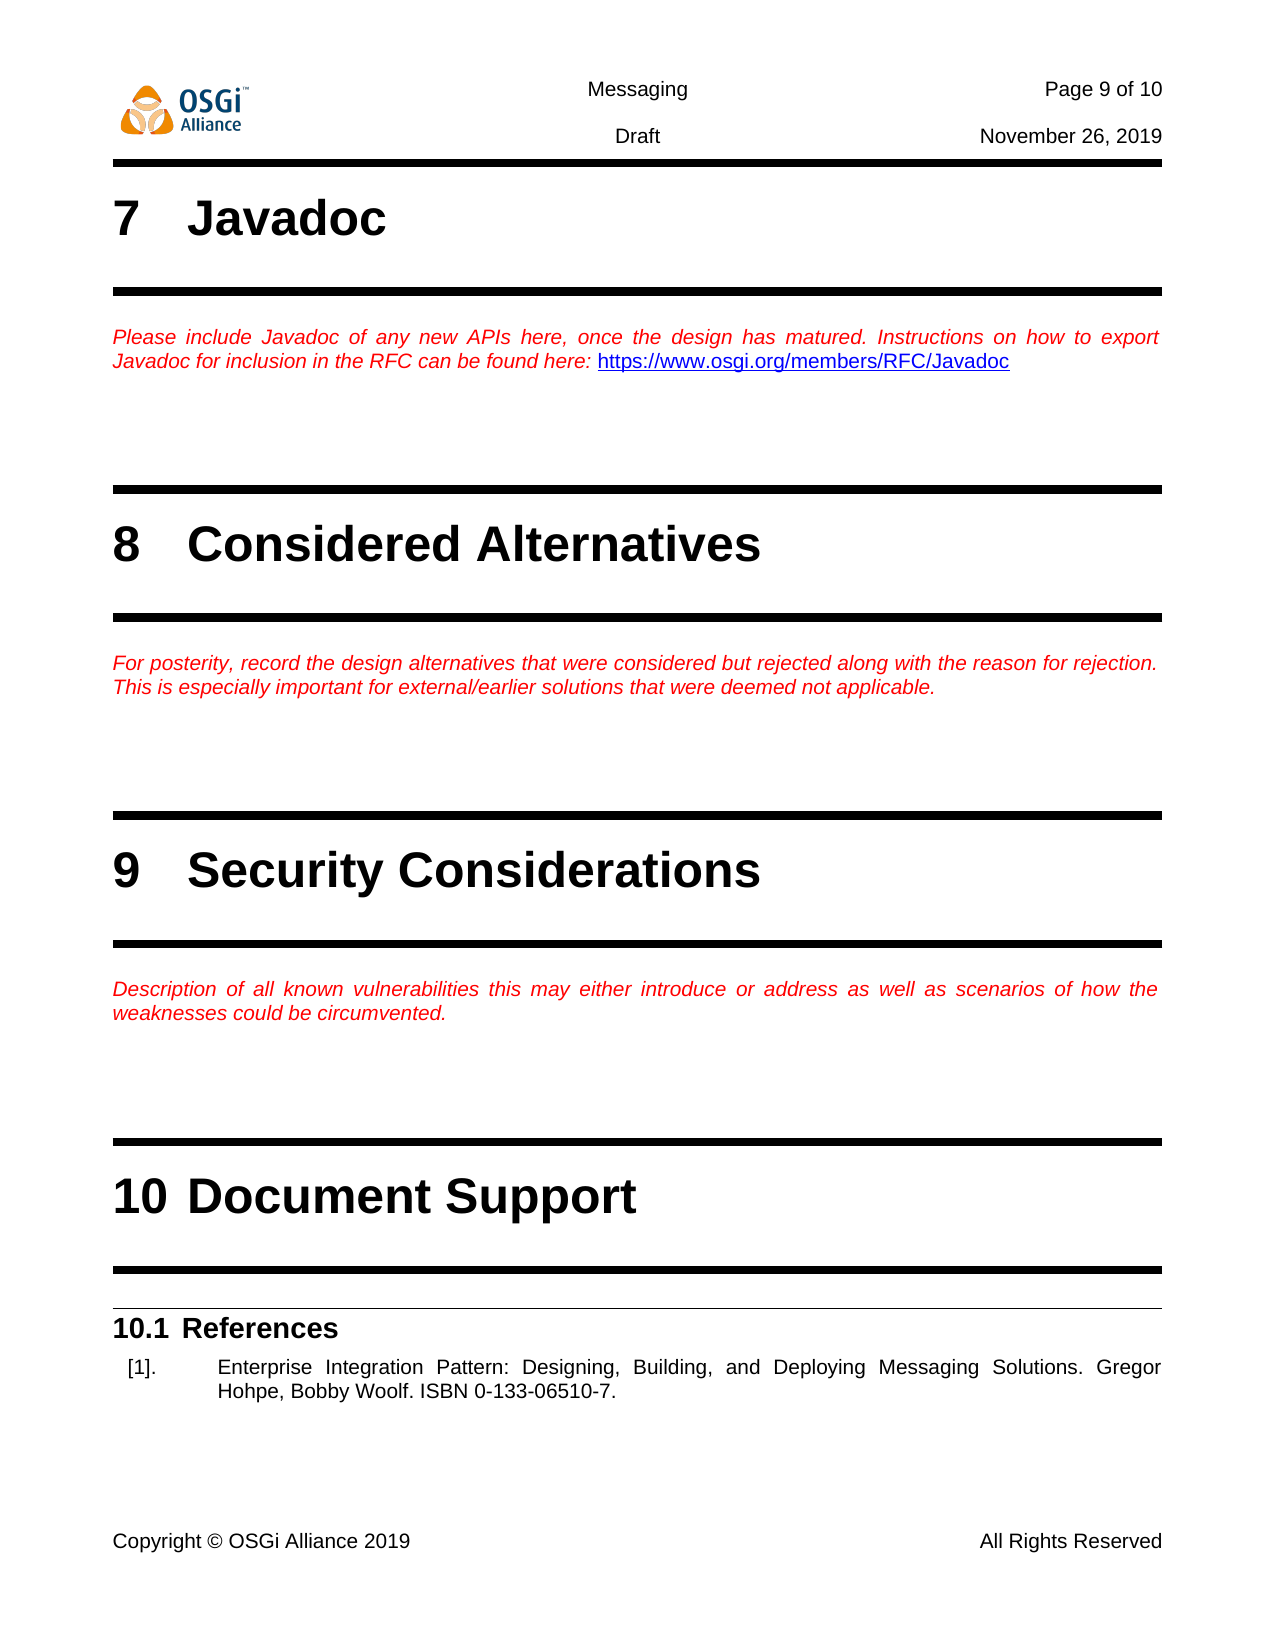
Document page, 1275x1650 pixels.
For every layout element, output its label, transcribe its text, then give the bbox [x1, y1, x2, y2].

picture [113, 78, 257, 142]
subtitle Considered Alternatives [112, 486, 1162, 622]
subtitle Security Considerations [112, 812, 1162, 948]
text Description of all known vulnerabilities this may either introduce or address as well as scenarios of how the weaknesses could be circumvented. [112, 977, 1162, 1025]
subtitle Javadoc [112, 160, 1162, 296]
text Please include Javadoc of any new APIs here, once the design has matured. Instructions on how to export Javadoc for inclusion in the RFC can be found here: https://www.osgi.org/members/RFC/Javadoc [112, 325, 1162, 373]
text For posterity, record the design alternatives that were considered but rejected along with the reason for rejection. This is especially important for external/earlier solutions that were deemed not applicable. [112, 651, 1162, 699]
subtitle Document Support [112, 1139, 1162, 1274]
subtitle References [112, 1309, 1162, 1344]
list Enterprise Integration Pattern: Designing, Building, and Deploying Messaging Solutions. Gregor Hohpe, Bobby Woolf. ISBN 0-133-06510-7. [127, 1355, 1162, 1403]
